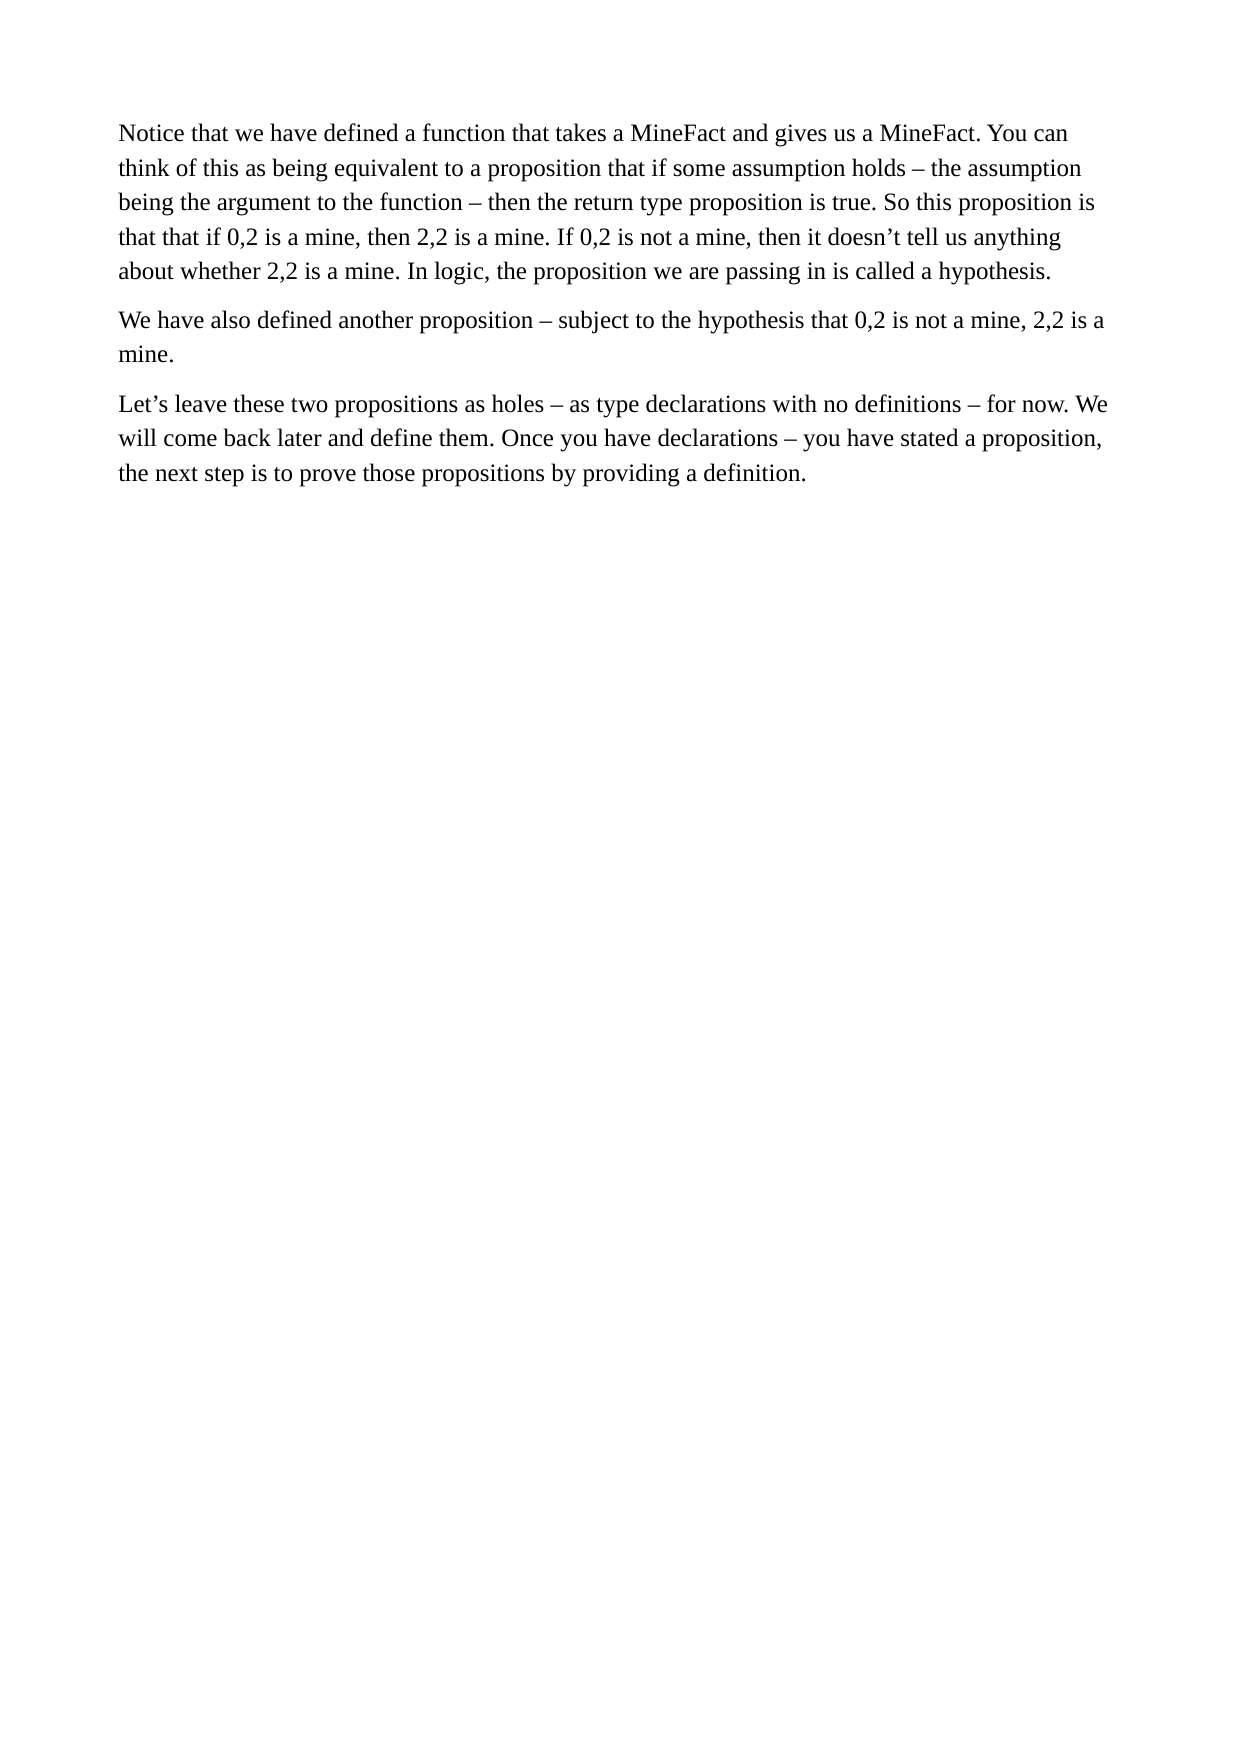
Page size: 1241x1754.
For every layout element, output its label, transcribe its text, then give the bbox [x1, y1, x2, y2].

text Let’s leave these two propositions as holes – as type declarations with no definitions – for now. We will come back later and define them. Once you have declarations – you have stated a proposition, the next step is to prove those propositions by providing a definition. [118, 389, 1122, 486]
text We have also defined another proposition – subject to the hypothesis that 0,2 is not a mine, 2,2 is a mine. [118, 305, 1122, 368]
text Notice that we have defined a function that takes a MineFact and gives us a MineFact. You can think of this as being equivalent to a proposition that if some assumption holds – the assumption being the argument to the function – then the return type proposition is true. So this proposition is that that if 0,2 is a mine, then 2,2 is a mine. If 0,2 is not a mine, then it doesn’t tell us anything about whether 2,2 is a mine. In logic, the proposition we are passing in is called a hypothesis. [118, 118, 1122, 285]
